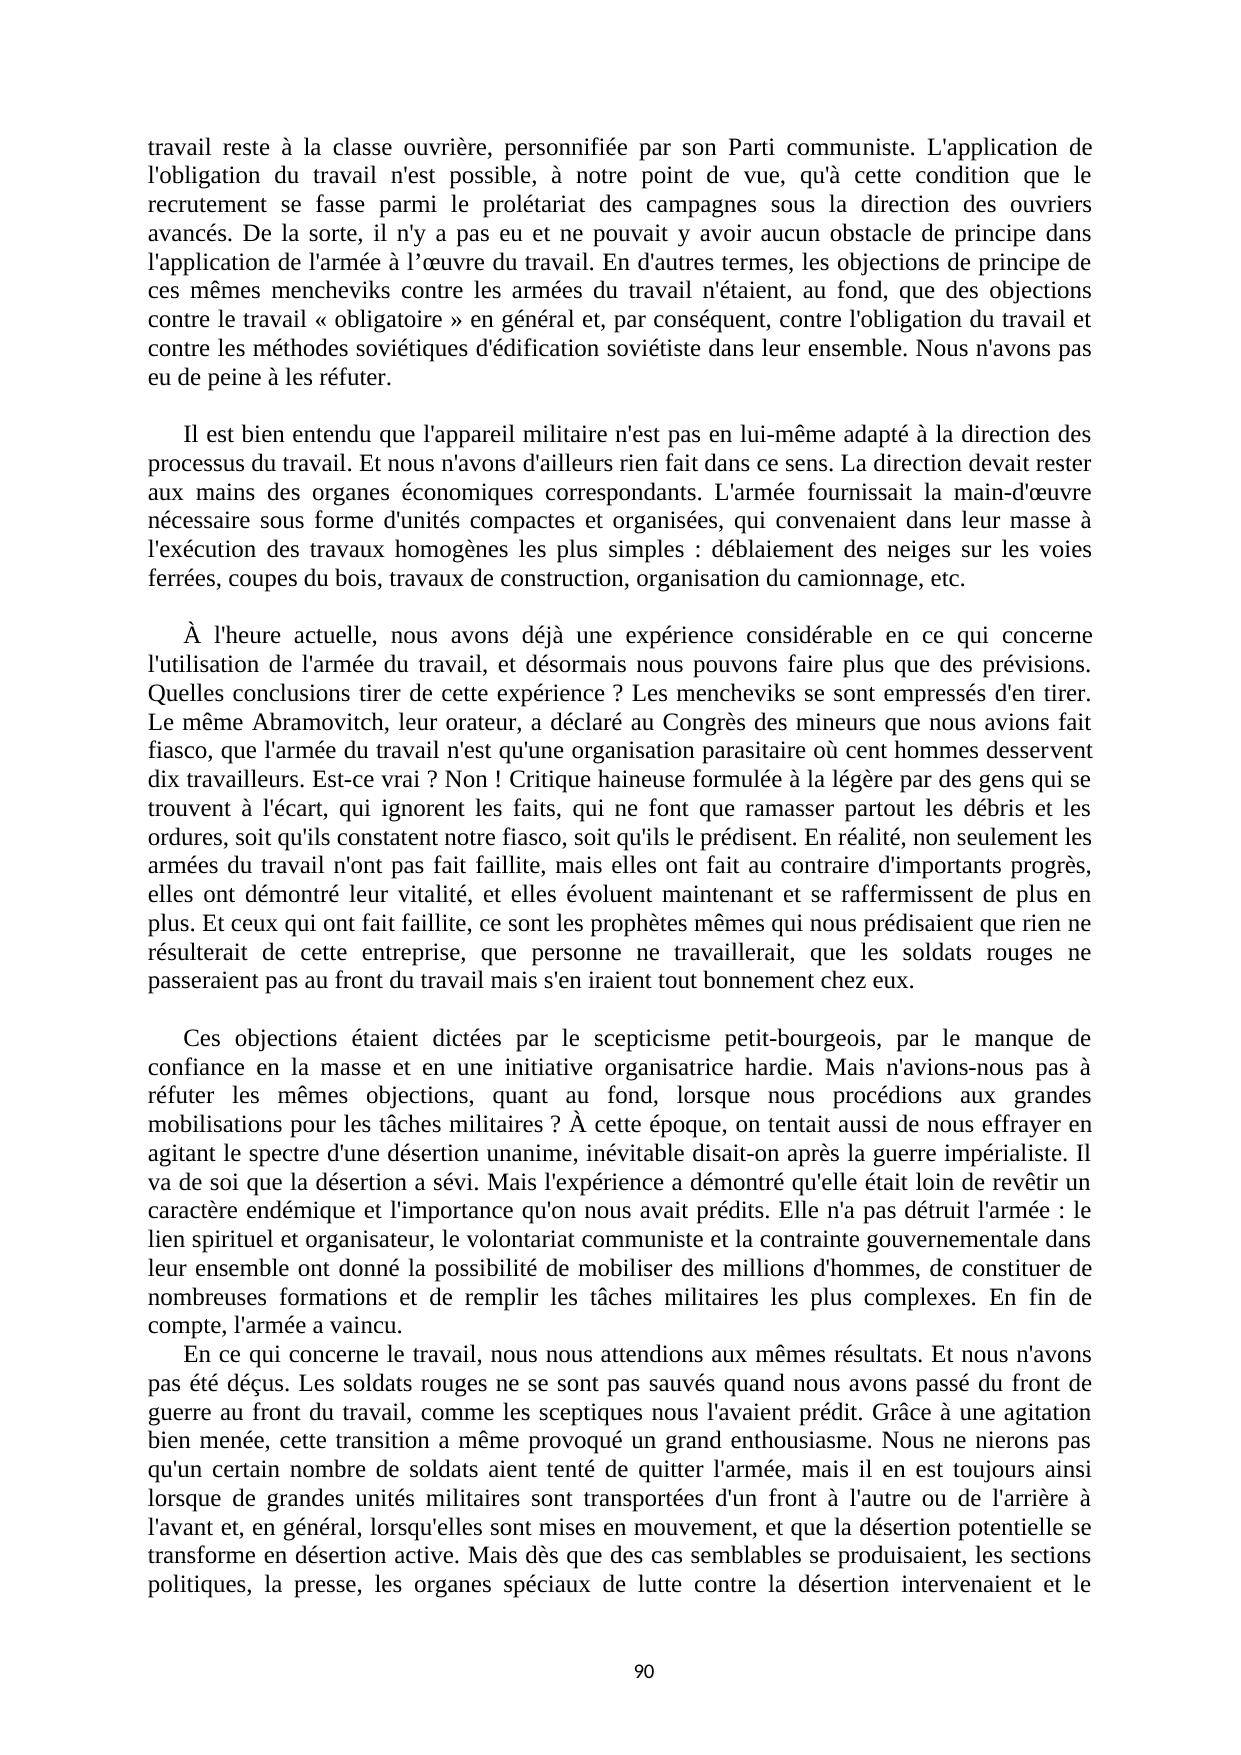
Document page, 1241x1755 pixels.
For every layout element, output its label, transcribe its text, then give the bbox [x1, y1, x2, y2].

text À l'heure actuelle, nous avons déjà une expérience considérable en ce qui con­cerne l'utilisation de l'armée du travail, et désormais nous pouvons faire plus que des prévisions. Quelles conclusions tirer de cette expérience ? Les mencheviks se sont empressés d'en tirer. Le même Abra­movitch, leur orateur, a déclaré au Congrès des mineurs que nous avions fait fiasco, que l'armée du travail n'est qu'une organisation parasitaire où cent hommes desser­vent dix travailleurs. Est-ce vrai ? Non ! Critique haineuse formulée à la légère par des gens qui se trouvent à l'écart, qui ignorent les faits, qui ne font que ramasser partout les débris et les ordures, soit qu'ils constatent notre fiasco, soit qu'ils le prédisent. En réalité, non seulement les armées du travail n'ont pas fait faillite, mais elles ont fait au contraire d'importants progrès, elles ont démontré leur vitalité, et elles évoluent maintenant et se raffermissent de plus en plus. Et ceux qui ont fait faillite, ce sont les prophètes mêmes qui nous prédisaient que rien ne résulterait de cette entreprise, que personne ne travaillerait, que les soldats rouges ne passeraient pas au front du travail mais s'en iraient tout bonnement chez eux. [148, 620, 1093, 994]
text Ces objections étaient dictées par le scepticisme petit-bourgeois, par le manque de confiance en la masse et en une initiative organisatrice hardie. Mais n'avions-nous pas à réfuter les mêmes objections, quant au fond, lorsque nous procédions aux grandes mobilisations pour les tâches militaires ? À cette époque, on tentait aussi de nous effrayer en agitant le spectre d'une désertion unanime, inévitable disait-on après la guerre impérialiste. Il va de soi que la désertion a sévi. Mais l'expérience a démontré qu'elle était loin de revêtir un caractère endémique et l'importance qu'on nous avait prédits. Elle n'a pas détruit l'armée : le lien spirituel et organisateur, le volontariat communiste et la contrainte gouvernementale dans leur ensemble ont donné la possi­bilité de mobiliser des millions d'hommes, de constituer de nombreuses formations et de remplir les tâches militaires les plus complexes. En fin de compte, l'armée a vaincu. [148, 1023, 1093, 1339]
text Il est bien entendu que l'appareil militaire n'est pas en lui-même adapté à la direction des processus du travail. Et nous n'avons d'ailleurs rien fait dans ce sens. La direction devait rester aux mains des organes économiques correspondants. L'armée fournissait la main-d'œuvre nécessaire sous forme d'unités compactes et organisées, qui convenaient dans leur masse à l'exécution des travaux homogènes les plus simples : déblaiement des neiges sur les voies ferrées, coupes du bois, travaux de construction, organisation du camionnage, etc. [148, 419, 1093, 592]
text En ce qui concerne le travail, nous nous attendions aux mêmes résultats. Et nous n'avons pas été déçus. Les soldats rouges ne se sont pas sauvés quand nous avons passé du front de guerre au front du travail, comme les sceptiques nous l'avaient prédit. Grâce à une agitation bien menée, cette transition a même provoqué un grand enthousiasme. Nous ne nierons pas qu'un certain nombre de soldats aient tenté de quitter l'armée, mais il en est toujours ainsi lorsque de grandes unités militaires sont transportées d'un front à l'autre ou de l'arrière à l'avant et, en général, lorsqu'elles sont mises en mouvement, et que la désertion potentielle se transforme en désertion active. Mais dès que des cas semblables se produisaient, les sections politiques, la presse, les organes spéciaux de lutte contre la désertion intervenaient et le [148, 1339, 1093, 1598]
text travail reste à la classe ouvrière, personnifiée par son Parti commu­niste. L'application de l'obligation du travail n'est possible, à notre point de vue, qu'à cette condition que le recrutement se fasse parmi le prolétariat des campagnes sous la direction des ouvriers avancés. De la sorte, il n'y a pas eu et ne pouvait y avoir aucun obstacle de principe dans l'application de l'armée à l’œuvre du travail. En d'autres termes, les objections de principe de ces mêmes mencheviks contre les armées du travail n'étaient, au fond, que des objections contre le travail « obligatoire » en général et, par conséquent, contre l'obligation du travail et contre les méthodes soviétiques d'édification soviétiste dans leur ensemble. Nous n'avons pas eu de peine à les réfuter. [148, 132, 1093, 390]
